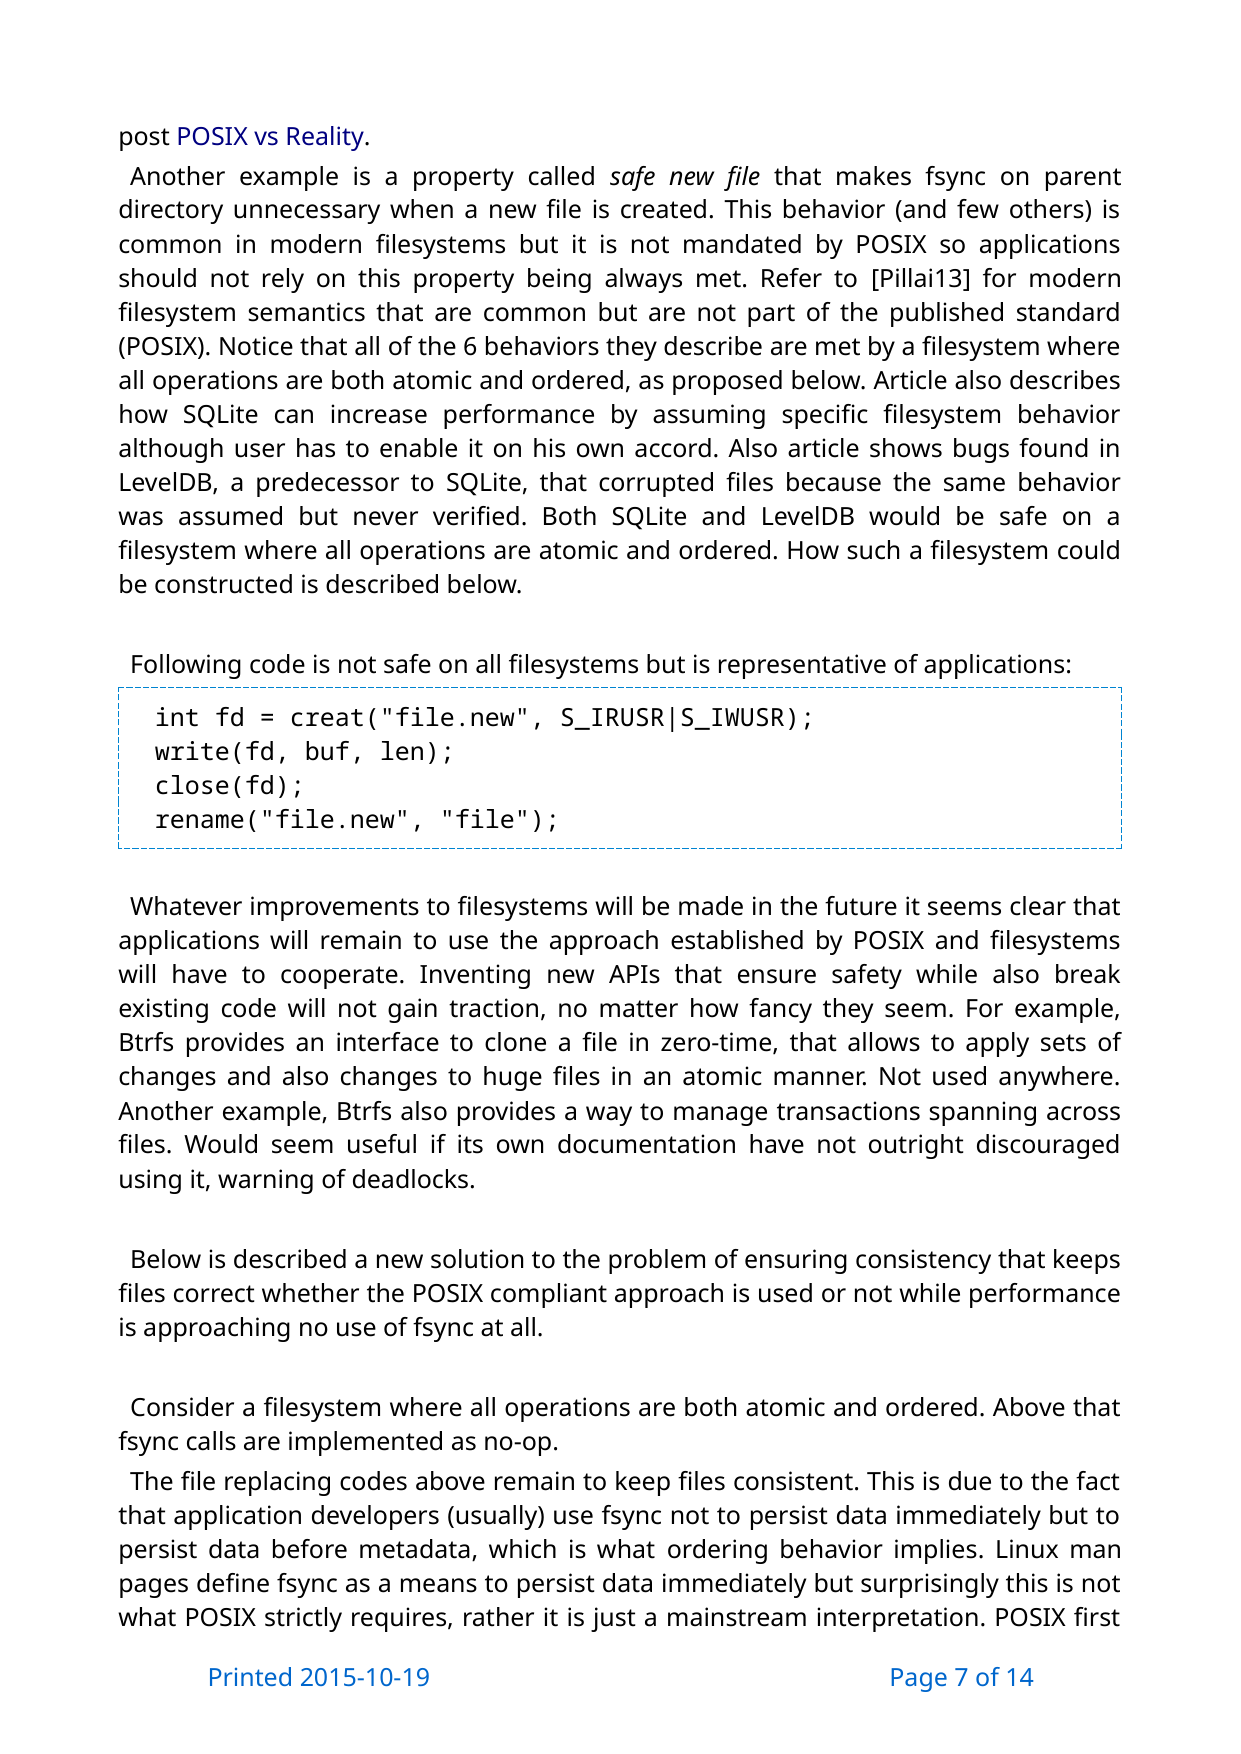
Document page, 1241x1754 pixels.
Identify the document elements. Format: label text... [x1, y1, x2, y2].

text rename("file.new", "file"); [118, 789, 1122, 849]
text Consider a filesystem where all operations are both atomic and ordered. Above that fsync calls are implemented as no-op. [118, 1389, 1122, 1457]
text Below is described a new solution to the problem of ensuring consistency that keeps files correct whether the POSIX compliant approach is used or not while performance is approaching no use of fsync at all. [118, 1241, 1122, 1343]
text Following code is not safe on all filesystems but is representative of applications: [118, 647, 1122, 681]
text write(fd, buf, len); [118, 721, 1122, 755]
text close(fd); [118, 755, 1122, 789]
text Whatever improvements to filesystems will be made in the future it seems clear that applications will remain to use the approach established by POSIX and filesystems will have to cooperate. Inventing new APIs that ensure safety while also break existing code will not gain traction, no matter how fancy they seem. For example, Btrfs provides an interface to clone a file in zero-time, that allows to apply sets of changes and also changes to huge files in an atomic manner. Not used anywhere. Another example, Btrfs also provides a way to manage transactions spanning across files. Would seem useful if its own documentation have not outright discouraged using it, warning of deadlocks. [118, 889, 1122, 1195]
text post POSIX vs Reality. [118, 118, 1122, 152]
text Another example is a property called safe new file that makes fsync on parent directory unnecessary when a new file is created. This behavior (and few others) is common in modern filesystems but it is not mandated by POSIX so applications should not rely on this property being always met. Refer to [Pillai13] for modern filesystem semantics that are common but are not part of the published standard (POSIX). Notice that all of the 6 behaviors they describe are met by a filesystem where all operations are both atomic and ordered, as proposed below. Article also describes how SQLite can increase performance by assuming specific filesystem behavior although user has to enable it on his own accord. Also article shows bugs found in LevelDB, a predecessor to SQLite, that corrupted files because the same behavior was assumed but never verified. Both SQLite and LevelDB would be safe on a filesystem where all operations are atomic and ordered. How such a filesystem could be constructed is described below. [118, 158, 1122, 601]
text int fd = creat("file.new", S_IRUSR|S_IWUSR); [118, 687, 1122, 721]
text The file replacing codes above remain to keep files consistent. This is due to the fact that application developers (usually) use fsync not to persist data immediately but to persist data before metadata, which is what ordering behavior implies. Linux man pages define fsync as a means to persist data immediately but surprisingly this is not what POSIX strictly requires, rather it is just a mainstream interpretation. POSIX first [118, 1463, 1122, 1634]
